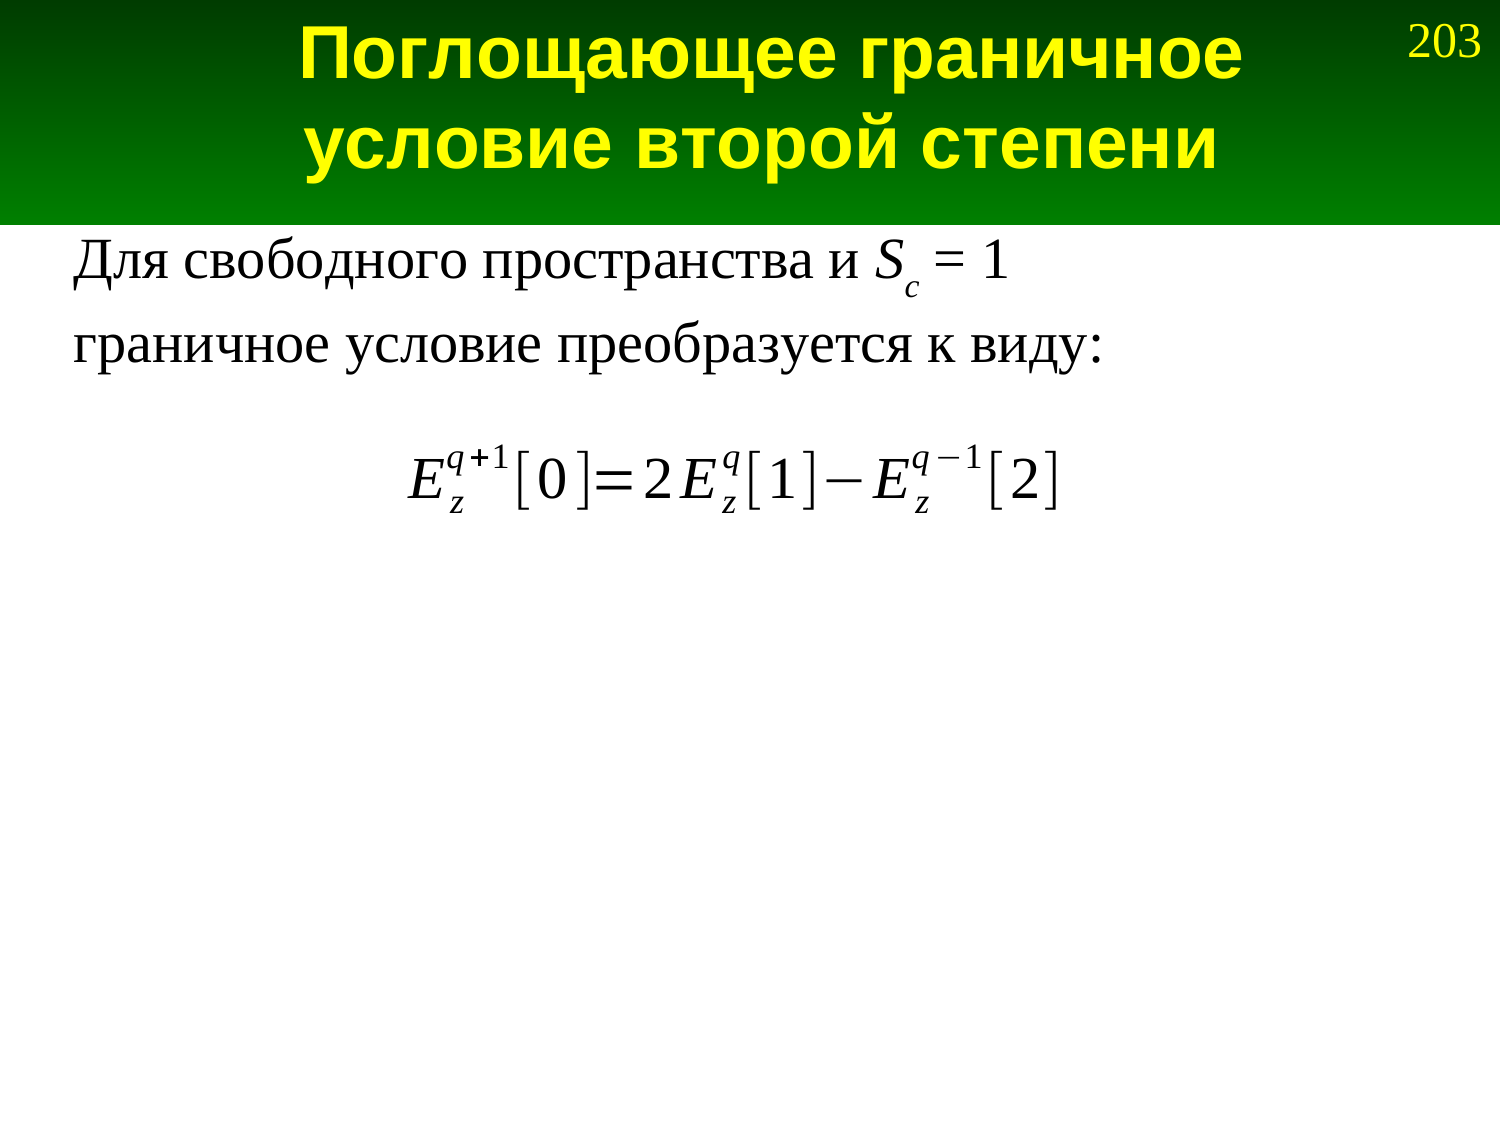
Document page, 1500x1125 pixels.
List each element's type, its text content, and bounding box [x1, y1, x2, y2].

chart [389, 435, 1075, 520]
text_box Для свободного пространства и Sc = 1 граничное условие преобразуется к виду: [59, 212, 1441, 384]
title Поглощающее граничное условие второй степени [123, 0, 1399, 192]
